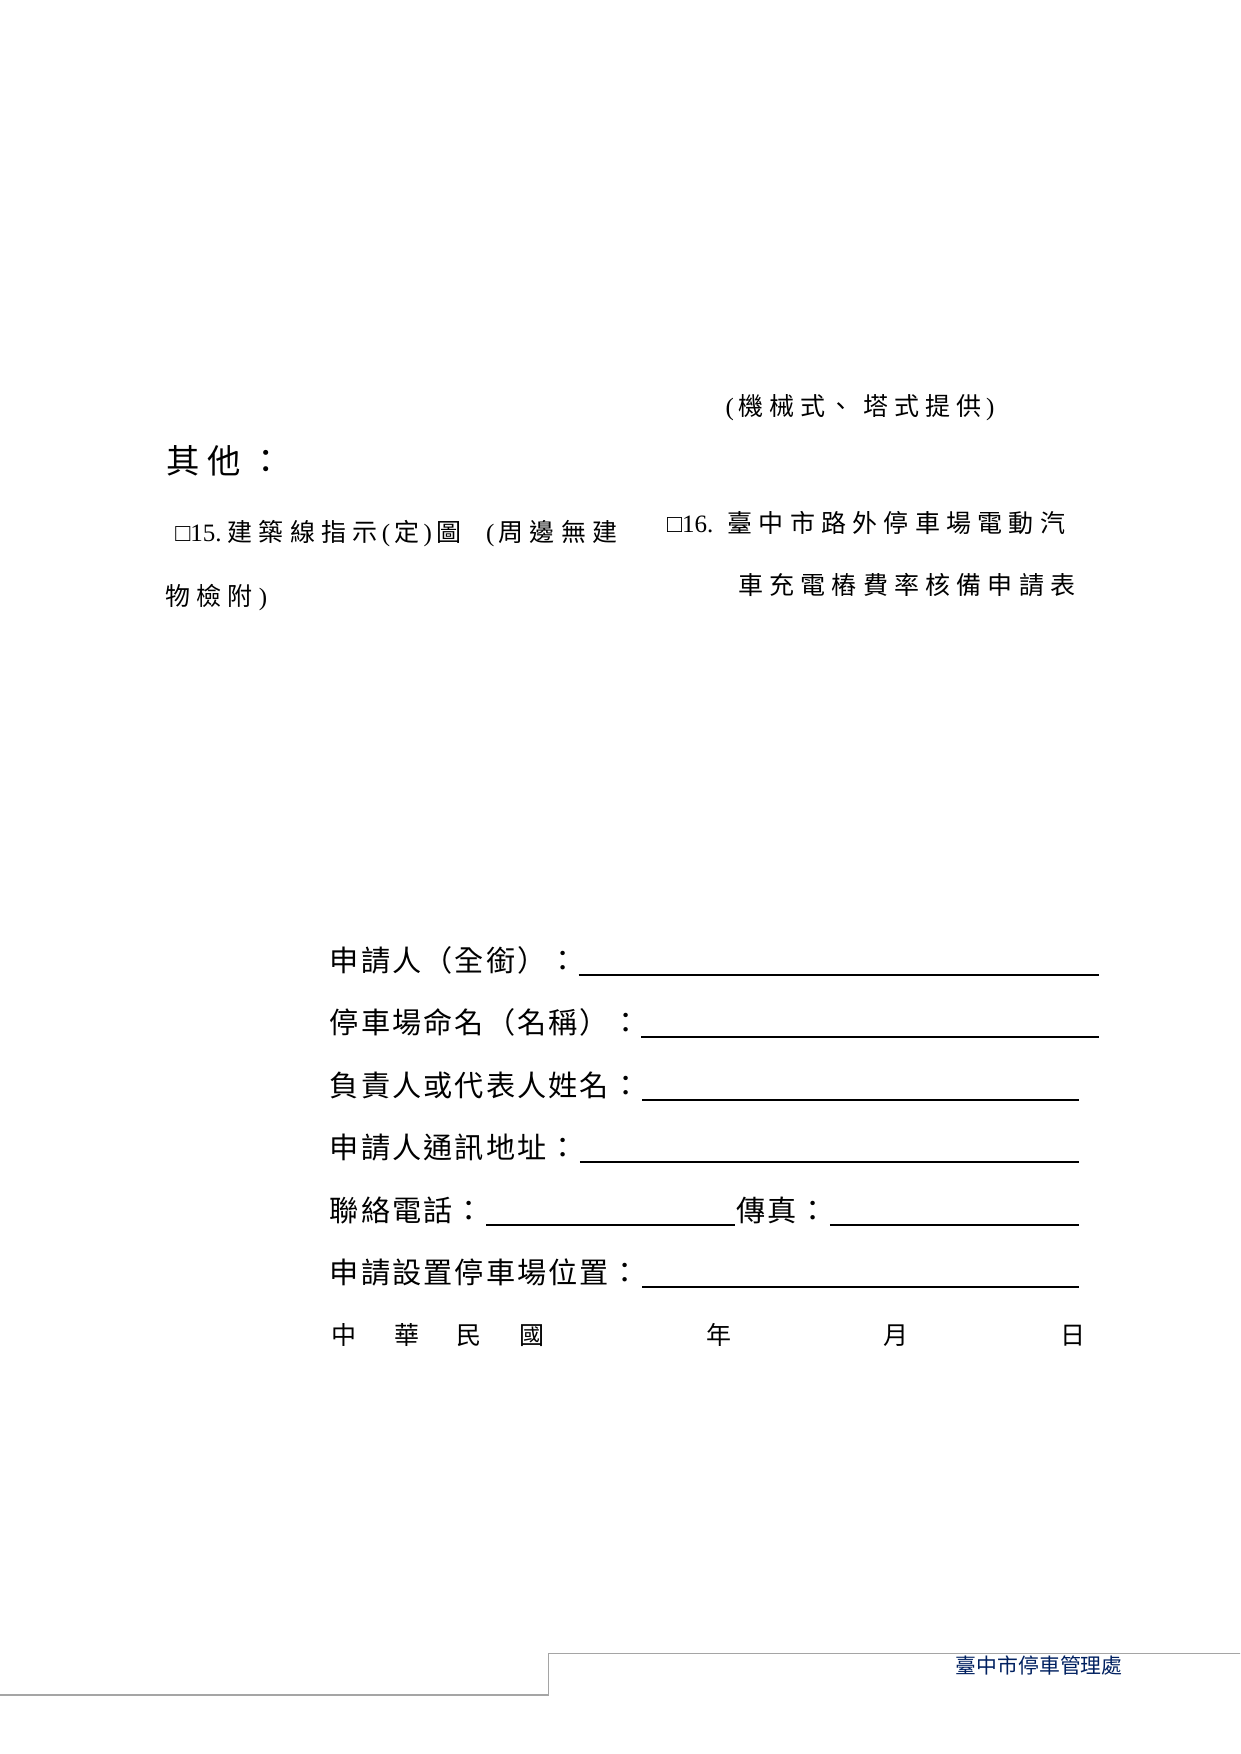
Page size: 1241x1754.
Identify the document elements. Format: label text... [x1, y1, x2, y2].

text 申請設置停車場位置： [327, 1229, 1120, 1292]
table_cell [144, 355, 636, 417]
text 中 華 民 國 年 月 日 [327, 1292, 1120, 1354]
table_cell (機械式、塔式提供) [636, 355, 1109, 417]
text 聯絡電話： 傳真： [327, 1167, 1120, 1229]
text 停車場命名（名稱）： [327, 979, 1120, 1042]
text 負責人或代表人姓名： [327, 1042, 1120, 1104]
table_cell □15.建築線指示(定)圖 (周邊無建物檢附) [144, 480, 636, 604]
table_cell □16. 臺中市路外停車場電動汽車充電樁費率核備申請表 [636, 480, 1109, 604]
table_cell 其他： [144, 417, 636, 479]
table_cell [144, 605, 636, 917]
text 申請人通訊地址： [327, 1104, 1120, 1167]
table_cell [636, 417, 1109, 479]
table_cell [636, 605, 1109, 917]
text 申請人（全銜）： [327, 917, 1120, 979]
